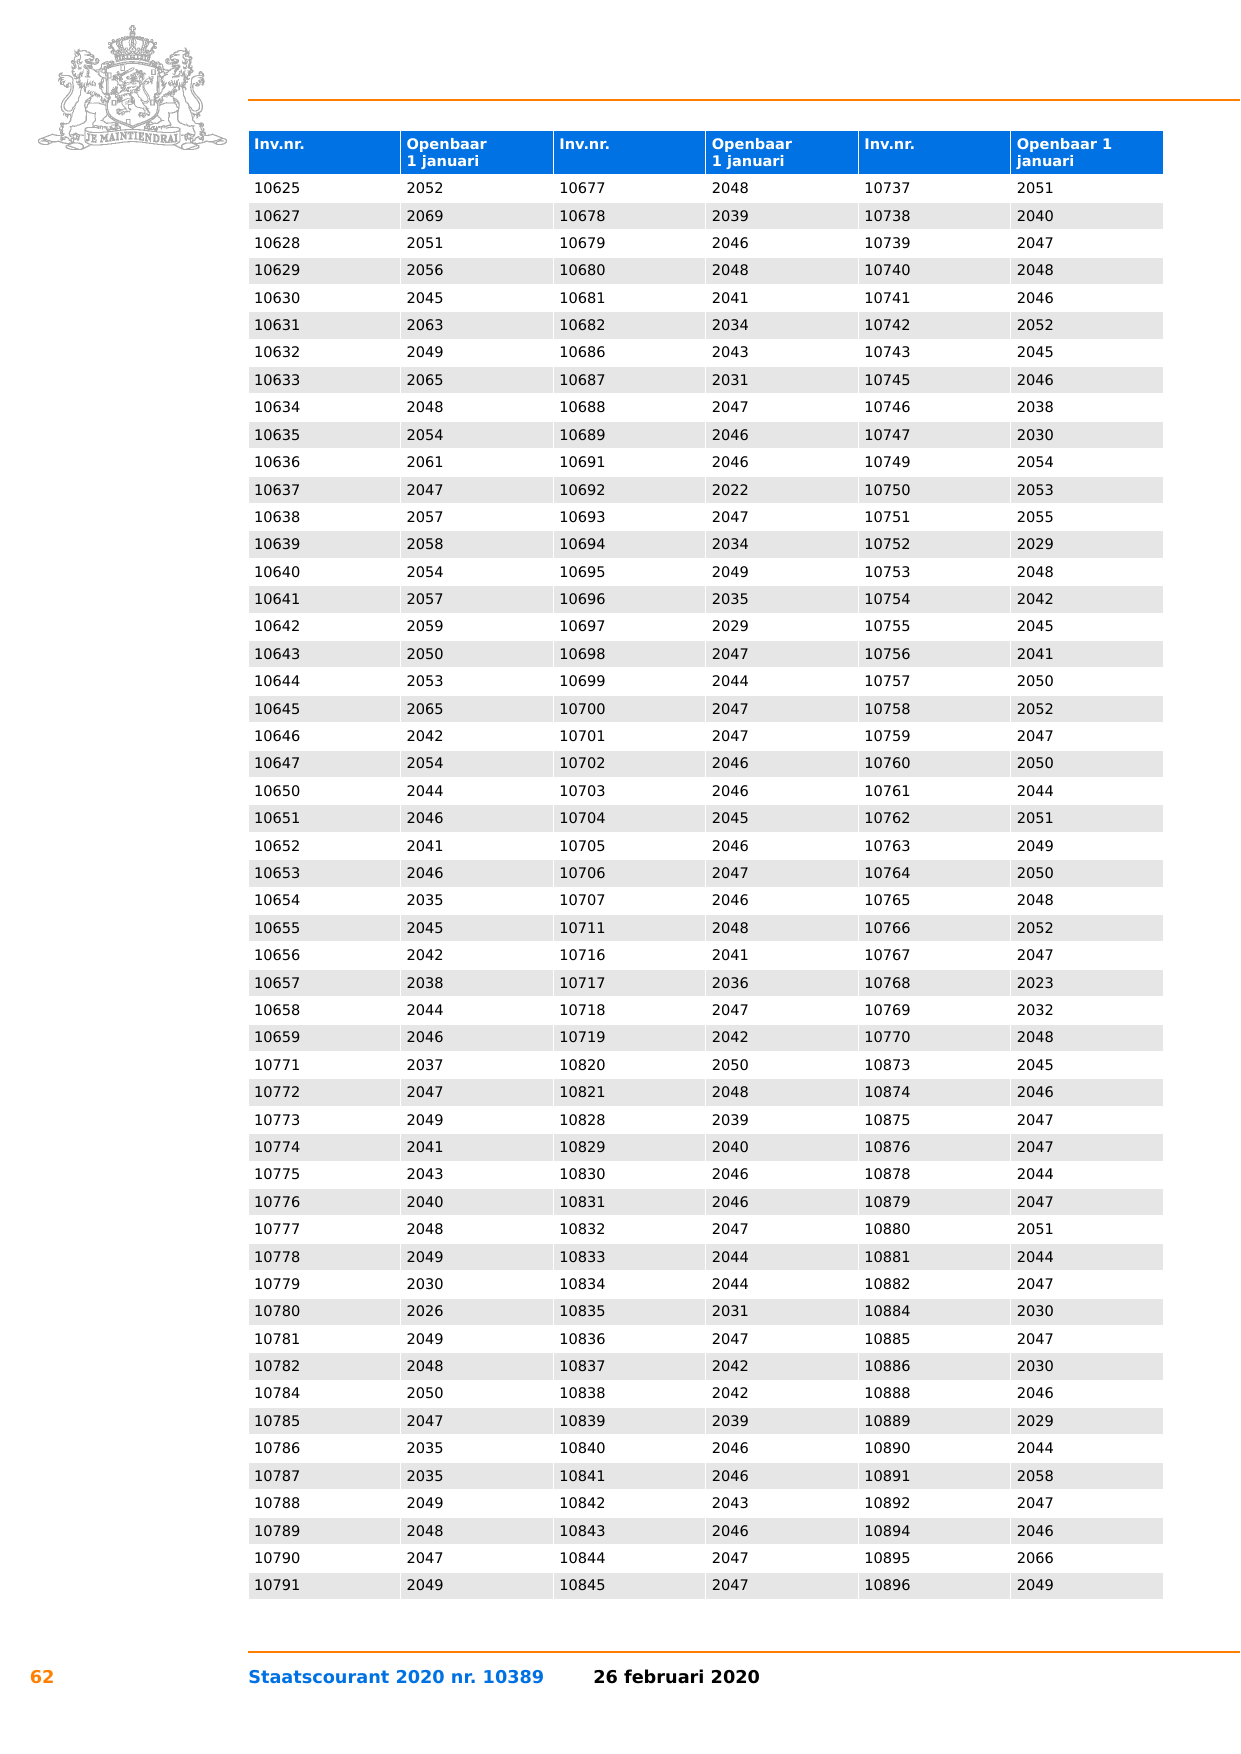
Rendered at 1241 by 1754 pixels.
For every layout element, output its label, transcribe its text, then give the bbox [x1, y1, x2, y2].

table_cell 2046 [706, 778, 858, 804]
table_cell 2051 [1011, 805, 1163, 832]
table_cell 10752 [859, 531, 1010, 558]
table_cell 10876 [859, 1134, 1010, 1161]
table_cell 2034 [706, 312, 858, 339]
table_cell 10761 [859, 778, 1010, 804]
table_cell 2048 [1011, 1025, 1163, 1051]
table_cell 2030 [401, 1271, 553, 1297]
table_cell 10678 [554, 203, 705, 229]
table_cell 10688 [554, 395, 705, 421]
table_cell 10656 [249, 943, 400, 969]
table_cell 2044 [706, 1244, 858, 1270]
table_cell 10697 [554, 614, 705, 640]
table_cell 10773 [249, 1107, 400, 1133]
table_cell 2026 [401, 1299, 553, 1325]
table_cell 2039 [706, 1107, 858, 1133]
table_cell 10879 [859, 1189, 1010, 1215]
table_cell 2044 [706, 669, 858, 695]
table_cell 10633 [249, 367, 400, 393]
table_cell 10789 [249, 1518, 400, 1544]
table_cell 10841 [554, 1463, 705, 1489]
table_cell 10694 [554, 531, 705, 558]
table_cell 2034 [706, 531, 858, 558]
table_cell 10627 [249, 203, 400, 229]
table_cell 2031 [706, 367, 858, 393]
table_cell 2063 [401, 312, 553, 339]
table_cell 10763 [859, 833, 1010, 859]
table_cell 10831 [554, 1189, 705, 1215]
table_cell 10753 [859, 559, 1010, 585]
table_cell 10704 [554, 805, 705, 832]
table_cell 2046 [1011, 1381, 1163, 1407]
table_cell 2044 [1011, 778, 1163, 804]
table_cell 2044 [1011, 1244, 1163, 1270]
table_cell 2047 [706, 1216, 858, 1243]
table_cell 10821 [554, 1079, 705, 1106]
table_cell 10641 [249, 586, 400, 613]
table_cell 10636 [249, 449, 400, 476]
table_cell 2047 [1011, 723, 1163, 749]
table_cell 10785 [249, 1408, 400, 1434]
table_cell 10698 [554, 641, 705, 667]
table_cell 10691 [554, 449, 705, 476]
table_cell 2040 [706, 1134, 858, 1161]
table_cell 2046 [401, 860, 553, 887]
table_cell 10682 [554, 312, 705, 339]
table_cell 10764 [859, 860, 1010, 887]
table_cell 2040 [1011, 203, 1163, 229]
table_header Inv.nr. [249, 131, 400, 174]
table_cell 2029 [1011, 1408, 1163, 1434]
table_cell 2046 [706, 230, 858, 256]
table_cell 10695 [554, 559, 705, 585]
table_cell 2048 [1011, 888, 1163, 914]
table_cell 10680 [554, 258, 705, 284]
table_cell 2069 [401, 203, 553, 229]
table_cell 2046 [706, 888, 858, 914]
table_header Openbaar 1 januari [1011, 131, 1163, 174]
table_cell 10832 [554, 1216, 705, 1243]
table_cell 10762 [859, 805, 1010, 832]
table_cell 2047 [706, 641, 858, 667]
table_cell 2046 [706, 751, 858, 777]
table_cell 2049 [401, 1490, 553, 1517]
table_cell 10778 [249, 1244, 400, 1270]
table_cell 2052 [401, 175, 553, 202]
table_cell 10706 [554, 860, 705, 887]
table_cell 2047 [706, 860, 858, 887]
table_cell 2035 [401, 1436, 553, 1462]
table_cell 2049 [401, 1573, 553, 1599]
table_cell 10888 [859, 1381, 1010, 1407]
table_cell 2050 [401, 641, 553, 667]
table_cell 2057 [401, 586, 553, 613]
table_cell 10890 [859, 1436, 1010, 1462]
table_cell 10758 [859, 696, 1010, 722]
table_cell 10776 [249, 1189, 400, 1215]
table_cell 10737 [859, 175, 1010, 202]
table_cell 2042 [706, 1381, 858, 1407]
table_cell 10886 [859, 1353, 1010, 1380]
table_cell 10768 [859, 970, 1010, 996]
table_cell 10699 [554, 669, 705, 695]
table_cell 10638 [249, 504, 400, 530]
table_cell 2046 [401, 805, 553, 832]
table_cell 2047 [706, 696, 858, 722]
table_cell 10647 [249, 751, 400, 777]
table_cell 2045 [401, 285, 553, 311]
table_cell 10705 [554, 833, 705, 859]
table_cell 10746 [859, 395, 1010, 421]
table_cell 2046 [706, 449, 858, 476]
table_cell 10839 [554, 1408, 705, 1434]
table_cell 10693 [554, 504, 705, 530]
table_cell 2047 [1011, 1107, 1163, 1133]
table_cell 10696 [554, 586, 705, 613]
table_cell 2052 [1011, 696, 1163, 722]
table_cell 10895 [859, 1545, 1010, 1571]
table_cell 2050 [706, 1052, 858, 1078]
table_cell 10885 [859, 1326, 1010, 1352]
table_cell 2051 [401, 230, 553, 256]
table_cell 2042 [706, 1353, 858, 1380]
table_cell 2050 [401, 1381, 553, 1407]
table_cell 10651 [249, 805, 400, 832]
table_cell 2054 [401, 559, 553, 585]
table_cell 2049 [401, 1326, 553, 1352]
table_cell 2045 [1011, 1052, 1163, 1078]
table_cell 10681 [554, 285, 705, 311]
table_cell 2048 [706, 915, 858, 941]
table_cell 2042 [401, 943, 553, 969]
table_header Inv.nr. [859, 131, 1010, 174]
table_cell 10625 [249, 175, 400, 202]
table_cell 10707 [554, 888, 705, 914]
table_cell 2047 [706, 504, 858, 530]
table_cell 10652 [249, 833, 400, 859]
table_cell 10703 [554, 778, 705, 804]
table_cell 10790 [249, 1545, 400, 1571]
table_cell 2046 [401, 1025, 553, 1051]
table_cell 10833 [554, 1244, 705, 1270]
table_cell 2048 [401, 1353, 553, 1380]
table_cell 2047 [1011, 1326, 1163, 1352]
table_cell 10701 [554, 723, 705, 749]
table_cell 2044 [401, 778, 553, 804]
table_cell 2047 [706, 1573, 858, 1599]
table_cell 10784 [249, 1381, 400, 1407]
table_cell 10658 [249, 997, 400, 1023]
table_cell 2046 [1011, 1079, 1163, 1106]
table_cell 2038 [1011, 395, 1163, 421]
table_cell 2047 [1011, 943, 1163, 969]
table_cell 2051 [1011, 1216, 1163, 1243]
table_cell 2046 [706, 422, 858, 448]
table_cell 2052 [1011, 312, 1163, 339]
table_cell 2047 [1011, 1271, 1163, 1297]
table_cell 10742 [859, 312, 1010, 339]
table_cell 10692 [554, 477, 705, 503]
table_cell 2049 [401, 340, 553, 366]
table_cell 10646 [249, 723, 400, 749]
table_cell 10787 [249, 1463, 400, 1489]
table_cell 2041 [706, 943, 858, 969]
table_cell 2030 [1011, 1353, 1163, 1380]
table_cell 10765 [859, 888, 1010, 914]
table_cell 10628 [249, 230, 400, 256]
table_cell 10750 [859, 477, 1010, 503]
table_cell 10655 [249, 915, 400, 941]
table_cell 10653 [249, 860, 400, 887]
table_cell 2046 [1011, 285, 1163, 311]
table_cell 10645 [249, 696, 400, 722]
table_cell 2043 [401, 1162, 553, 1188]
table_cell 10643 [249, 641, 400, 667]
table_cell 2046 [706, 1436, 858, 1462]
table_cell 10759 [859, 723, 1010, 749]
table_cell 10875 [859, 1107, 1010, 1133]
table_cell 2059 [401, 614, 553, 640]
table_cell 2035 [401, 1463, 553, 1489]
table_cell 2048 [1011, 258, 1163, 284]
picture [38, 25, 227, 150]
table_cell 2054 [401, 422, 553, 448]
table_cell 2047 [401, 1545, 553, 1571]
table_cell 2041 [1011, 641, 1163, 667]
table_cell 2047 [706, 1545, 858, 1571]
table_cell 10828 [554, 1107, 705, 1133]
table_cell 2055 [1011, 504, 1163, 530]
table_cell 10751 [859, 504, 1010, 530]
table_cell 2045 [1011, 340, 1163, 366]
table_cell 2048 [401, 395, 553, 421]
table_cell 2030 [1011, 1299, 1163, 1325]
table_cell 2044 [706, 1271, 858, 1297]
table_cell 2047 [706, 723, 858, 749]
table_cell 2039 [706, 203, 858, 229]
table_cell 2046 [1011, 367, 1163, 393]
table_cell 2047 [401, 477, 553, 503]
table_cell 10837 [554, 1353, 705, 1380]
table_cell 10747 [859, 422, 1010, 448]
table_cell 10842 [554, 1490, 705, 1517]
table_cell 2046 [706, 1162, 858, 1188]
table_cell 2050 [1011, 860, 1163, 887]
table_cell 2037 [401, 1052, 553, 1078]
table_cell 10829 [554, 1134, 705, 1161]
table_cell 2047 [1011, 230, 1163, 256]
table_cell 10687 [554, 367, 705, 393]
table_cell 2041 [706, 285, 858, 311]
table_cell 10881 [859, 1244, 1010, 1270]
table_cell 2050 [1011, 669, 1163, 695]
table_cell 2044 [1011, 1162, 1163, 1188]
table_cell 10836 [554, 1326, 705, 1352]
table_cell 10884 [859, 1299, 1010, 1325]
table_cell 2046 [706, 1463, 858, 1489]
table_cell 2046 [1011, 1518, 1163, 1544]
table_cell 2050 [1011, 751, 1163, 777]
table_cell 10686 [554, 340, 705, 366]
table_cell 10716 [554, 943, 705, 969]
table_cell 10740 [859, 258, 1010, 284]
table_cell 2029 [706, 614, 858, 640]
table_cell 10756 [859, 641, 1010, 667]
table_cell 2056 [401, 258, 553, 284]
table_cell 10892 [859, 1490, 1010, 1517]
table_cell 10702 [554, 751, 705, 777]
table_cell 10677 [554, 175, 705, 202]
table_cell 10640 [249, 559, 400, 585]
table_cell 10650 [249, 778, 400, 804]
table_cell 2041 [401, 833, 553, 859]
table_cell 10689 [554, 422, 705, 448]
table_cell 10757 [859, 669, 1010, 695]
table_cell 10639 [249, 531, 400, 558]
table_cell 10840 [554, 1436, 705, 1462]
table_cell 2043 [706, 1490, 858, 1517]
table_cell 10844 [554, 1545, 705, 1571]
table_cell 2041 [401, 1134, 553, 1161]
table_cell 10775 [249, 1162, 400, 1188]
table_cell 10843 [554, 1518, 705, 1544]
table_cell 2029 [1011, 531, 1163, 558]
table_cell 10771 [249, 1052, 400, 1078]
table_cell 2023 [1011, 970, 1163, 996]
table_cell 2042 [706, 1025, 858, 1051]
table_cell 10711 [554, 915, 705, 941]
table_cell 10781 [249, 1326, 400, 1352]
table_cell 10770 [859, 1025, 1010, 1051]
table_cell 2048 [706, 258, 858, 284]
table_cell 2065 [401, 696, 553, 722]
table_cell 10894 [859, 1518, 1010, 1544]
table_cell 10820 [554, 1052, 705, 1078]
table_cell 2030 [1011, 422, 1163, 448]
table_cell 10700 [554, 696, 705, 722]
table_cell 2032 [1011, 997, 1163, 1023]
table_cell 10630 [249, 285, 400, 311]
table_cell 2051 [1011, 175, 1163, 202]
table_cell 10891 [859, 1463, 1010, 1489]
table_cell 2048 [401, 1518, 553, 1544]
table_cell 2058 [1011, 1463, 1163, 1489]
table_cell 10629 [249, 258, 400, 284]
table_cell 10845 [554, 1573, 705, 1599]
table_cell 10745 [859, 367, 1010, 393]
table_cell 2047 [706, 997, 858, 1023]
table_cell 2057 [401, 504, 553, 530]
table_cell 10743 [859, 340, 1010, 366]
table_cell 10679 [554, 230, 705, 256]
table_cell 10719 [554, 1025, 705, 1051]
table_cell 10718 [554, 997, 705, 1023]
table_cell 2048 [1011, 559, 1163, 585]
table_cell 2046 [706, 1518, 858, 1544]
table_cell 2049 [1011, 833, 1163, 859]
table_cell 2049 [706, 559, 858, 585]
table_cell 10634 [249, 395, 400, 421]
table_cell 2045 [1011, 614, 1163, 640]
table_cell 2049 [401, 1107, 553, 1133]
table_cell 10631 [249, 312, 400, 339]
table_cell 10755 [859, 614, 1010, 640]
table_cell 2049 [401, 1244, 553, 1270]
table_cell 2047 [401, 1408, 553, 1434]
table_cell 2054 [1011, 449, 1163, 476]
table_cell 2065 [401, 367, 553, 393]
table_cell 10873 [859, 1052, 1010, 1078]
table_cell 10769 [859, 997, 1010, 1023]
table_cell 10642 [249, 614, 400, 640]
table_cell 10878 [859, 1162, 1010, 1188]
table_cell 2061 [401, 449, 553, 476]
table_cell 2048 [401, 1216, 553, 1243]
table_cell 2053 [401, 669, 553, 695]
table_cell 10654 [249, 888, 400, 914]
table_cell 10717 [554, 970, 705, 996]
table_header Openbaar 1 januari [401, 131, 553, 174]
table_cell 10834 [554, 1271, 705, 1297]
table_header Openbaar 1 januari [706, 131, 858, 174]
table_cell 10772 [249, 1079, 400, 1106]
table_cell 10882 [859, 1271, 1010, 1297]
table_cell 2045 [706, 805, 858, 832]
table_cell 2040 [401, 1189, 553, 1215]
table_cell 2038 [401, 970, 553, 996]
table_cell 10830 [554, 1162, 705, 1188]
table_cell 2022 [706, 477, 858, 503]
table_cell 10874 [859, 1079, 1010, 1106]
table_cell 2047 [706, 395, 858, 421]
table_cell 2047 [1011, 1189, 1163, 1215]
table_cell 2039 [706, 1408, 858, 1434]
table_cell 2047 [1011, 1134, 1163, 1161]
table_cell 10889 [859, 1408, 1010, 1434]
table_cell 10754 [859, 586, 1010, 613]
table_cell 2058 [401, 531, 553, 558]
table_cell 10767 [859, 943, 1010, 969]
table_cell 10741 [859, 285, 1010, 311]
table_cell 10835 [554, 1299, 705, 1325]
table_cell 2054 [401, 751, 553, 777]
table_header Inv.nr. [554, 131, 705, 174]
table_cell 10760 [859, 751, 1010, 777]
table_cell 2035 [401, 888, 553, 914]
table_cell 10749 [859, 449, 1010, 476]
table_cell 10774 [249, 1134, 400, 1161]
table_cell 2049 [1011, 1573, 1163, 1599]
table_cell 10632 [249, 340, 400, 366]
table_cell 2048 [706, 175, 858, 202]
table_cell 2053 [1011, 477, 1163, 503]
table_cell 10780 [249, 1299, 400, 1325]
table_cell 10657 [249, 970, 400, 996]
table_cell 10896 [859, 1573, 1010, 1599]
table_cell 2047 [706, 1326, 858, 1352]
table_cell 10644 [249, 669, 400, 695]
table_cell 10637 [249, 477, 400, 503]
table_cell 2042 [1011, 586, 1163, 613]
table_cell 10659 [249, 1025, 400, 1051]
table_cell 2043 [706, 340, 858, 366]
table_cell 10777 [249, 1216, 400, 1243]
table_cell 10880 [859, 1216, 1010, 1243]
table_cell 2044 [1011, 1436, 1163, 1462]
table_cell 10791 [249, 1573, 400, 1599]
table_cell 2036 [706, 970, 858, 996]
table_cell 2046 [706, 833, 858, 859]
table_cell 10766 [859, 915, 1010, 941]
table_cell 10838 [554, 1381, 705, 1407]
table_cell 2046 [706, 1189, 858, 1215]
table_cell 2066 [1011, 1545, 1163, 1571]
table_cell 2031 [706, 1299, 858, 1325]
table_cell 10788 [249, 1490, 400, 1517]
table_cell 10635 [249, 422, 400, 448]
table_cell 2045 [401, 915, 553, 941]
table_cell 2035 [706, 586, 858, 613]
table_cell 2042 [401, 723, 553, 749]
table_cell 2048 [706, 1079, 858, 1106]
table_cell 10779 [249, 1271, 400, 1297]
table_cell 2052 [1011, 915, 1163, 941]
table_cell 10782 [249, 1353, 400, 1380]
table_cell 2044 [401, 997, 553, 1023]
table_cell 2047 [401, 1079, 553, 1106]
table_cell 10786 [249, 1436, 400, 1462]
table_cell 2047 [1011, 1490, 1163, 1517]
table_cell 10739 [859, 230, 1010, 256]
table_cell 10738 [859, 203, 1010, 229]
